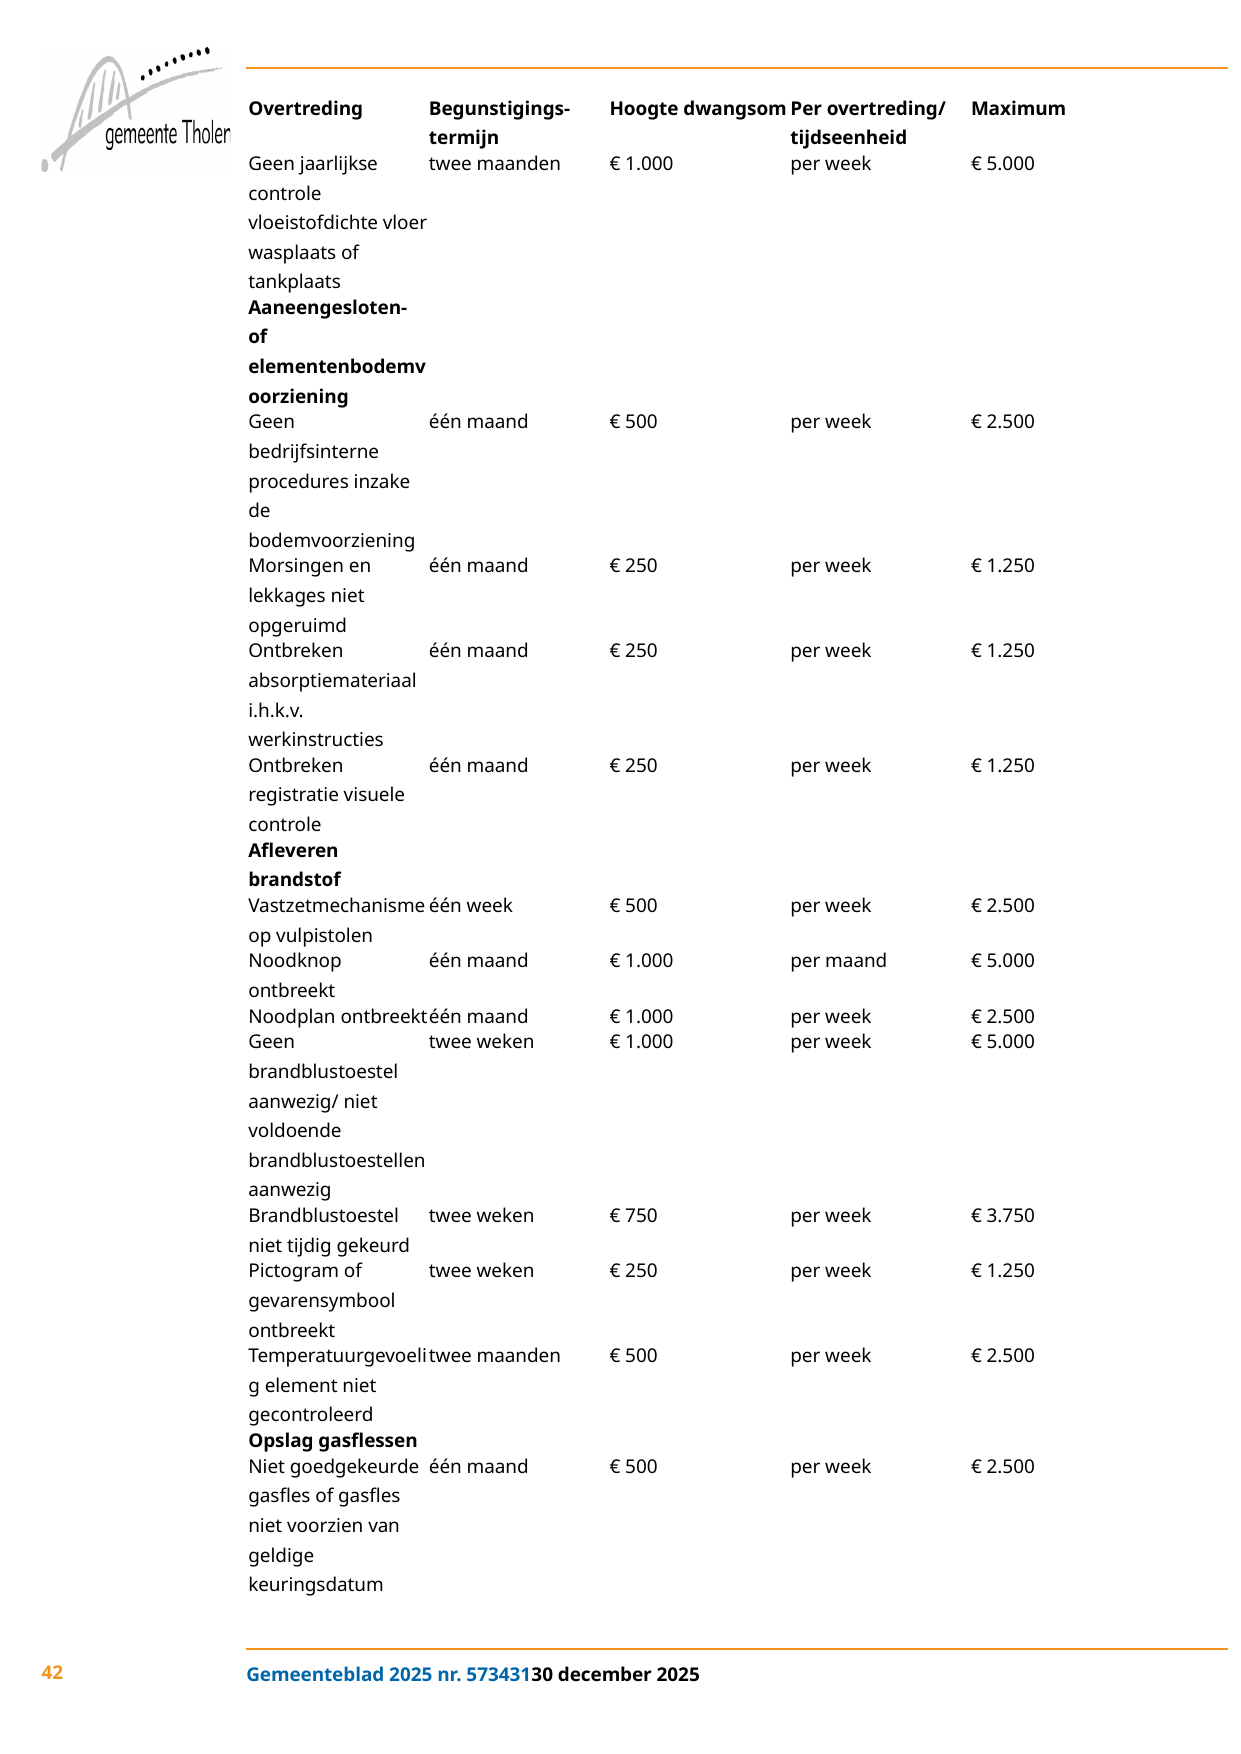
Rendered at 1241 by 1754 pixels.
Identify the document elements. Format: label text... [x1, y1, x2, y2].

table_cell per week [790, 1202, 971, 1258]
table_cell Noodplan ontbreekt [248, 1003, 429, 1029]
table_cell € 3.750 [971, 1202, 1152, 1258]
table_cell € 5.000 [971, 150, 1152, 294]
table_cell per week [790, 1003, 971, 1029]
table_cell € 1.000 [609, 150, 790, 294]
table_cell € 250 [609, 553, 790, 638]
table_cell Temperatuurgevoelig element niet gecontroleerd [248, 1343, 429, 1427]
table_cell twee weken [429, 1202, 609, 1258]
table_cell € 500 [609, 892, 790, 948]
table_cell één maand [429, 948, 609, 1003]
table_cell één maand [429, 752, 609, 837]
table_cell Pictogram of gevarensymbool ontbreekt [248, 1258, 429, 1342]
table_header Maximum [971, 95, 1152, 150]
table_cell per week [790, 1453, 971, 1597]
table_cell € 1.250 [971, 638, 1152, 752]
table_header Overtreding [248, 95, 429, 150]
table_cell Opslag gasflessen [248, 1428, 429, 1453]
table_cell Geen jaarlijkse controle vloeistofdichte vloer wasplaats of tankplaats [248, 150, 429, 294]
table_cell [429, 294, 609, 409]
table_cell één maand [429, 1453, 609, 1597]
table_cell € 1.250 [971, 752, 1152, 837]
table_cell twee maanden [429, 1343, 609, 1427]
table_cell één maand [429, 638, 609, 752]
table_cell één maand [429, 409, 609, 553]
table_cell per week [790, 409, 971, 553]
table_cell per week [790, 150, 971, 294]
table_cell [429, 1428, 609, 1453]
table_cell Ontbreken absorptiemateriaal i.h.k.v. werkinstructies [248, 638, 429, 752]
table_cell [971, 294, 1152, 409]
table_cell per week [790, 1343, 971, 1427]
table_cell Morsingen en lekkages niet opgeruimd [248, 553, 429, 638]
table_cell per maand [790, 948, 971, 1003]
table_cell € 2.500 [971, 1343, 1152, 1427]
table_cell € 500 [609, 409, 790, 553]
table_cell Brandblustoestel niet tijdig gekeurd [248, 1202, 429, 1258]
table_cell € 750 [609, 1202, 790, 1258]
table_cell twee weken [429, 1258, 609, 1342]
picture [41, 47, 231, 172]
table_cell per week [790, 553, 971, 638]
table_cell € 2.500 [971, 892, 1152, 948]
table_cell [609, 294, 790, 409]
table_cell € 500 [609, 1453, 790, 1597]
table_cell € 250 [609, 638, 790, 752]
table_cell [790, 294, 971, 409]
table_cell Vastzetmechanisme op vulpistolen [248, 892, 429, 948]
table_cell [790, 1428, 971, 1453]
table_cell per week [790, 1029, 971, 1202]
table_cell per week [790, 1258, 971, 1342]
table_cell Aaneengesloten- of elementenbodemvoorziening [248, 294, 429, 409]
table_cell € 2.500 [971, 409, 1152, 553]
table_cell Noodknop ontbreekt [248, 948, 429, 1003]
table_cell € 1.000 [609, 1029, 790, 1202]
table_cell € 5.000 [971, 1029, 1152, 1202]
table_cell € 250 [609, 752, 790, 837]
table_cell € 1.250 [971, 553, 1152, 638]
table_cell twee weken [429, 1029, 609, 1202]
table_cell Afleveren brandstof [248, 837, 429, 892]
table_cell per week [790, 892, 971, 948]
table_cell Geen brandblustoestel aanwezig/ niet voldoende brandblustoestellen aanwezig [248, 1029, 429, 1202]
table_cell [429, 837, 609, 892]
table_cell één maand [429, 1003, 609, 1029]
table_cell per week [790, 638, 971, 752]
table_cell twee maanden [429, 150, 609, 294]
table_cell € 1.000 [609, 1003, 790, 1029]
table_header Begunstigings-termijn [429, 95, 609, 150]
table_cell € 500 [609, 1343, 790, 1427]
table_cell Ontbreken registratie visuele controle [248, 752, 429, 837]
table_cell Geen bedrijfsinterne procedures inzake de bodemvoorziening [248, 409, 429, 553]
table_cell Niet goedgekeurde gasfles of gasfles niet voorzien van geldige keuringsdatum [248, 1453, 429, 1597]
table_cell [609, 837, 790, 892]
table_cell € 5.000 [971, 948, 1152, 1003]
table_cell € 1.000 [609, 948, 790, 1003]
table_cell [790, 837, 971, 892]
table_cell één week [429, 892, 609, 948]
table_cell € 2.500 [971, 1453, 1152, 1597]
table_cell [971, 837, 1152, 892]
table_header Hoogte dwangsom [609, 95, 790, 150]
table_header Per overtreding/ tijdseenheid [790, 95, 971, 150]
table_cell € 2.500 [971, 1003, 1152, 1029]
table_cell € 1.250 [971, 1258, 1152, 1342]
table_cell één maand [429, 553, 609, 638]
table_cell € 250 [609, 1258, 790, 1342]
table_cell [609, 1428, 790, 1453]
table_cell per week [790, 752, 971, 837]
table_cell [971, 1428, 1152, 1453]
